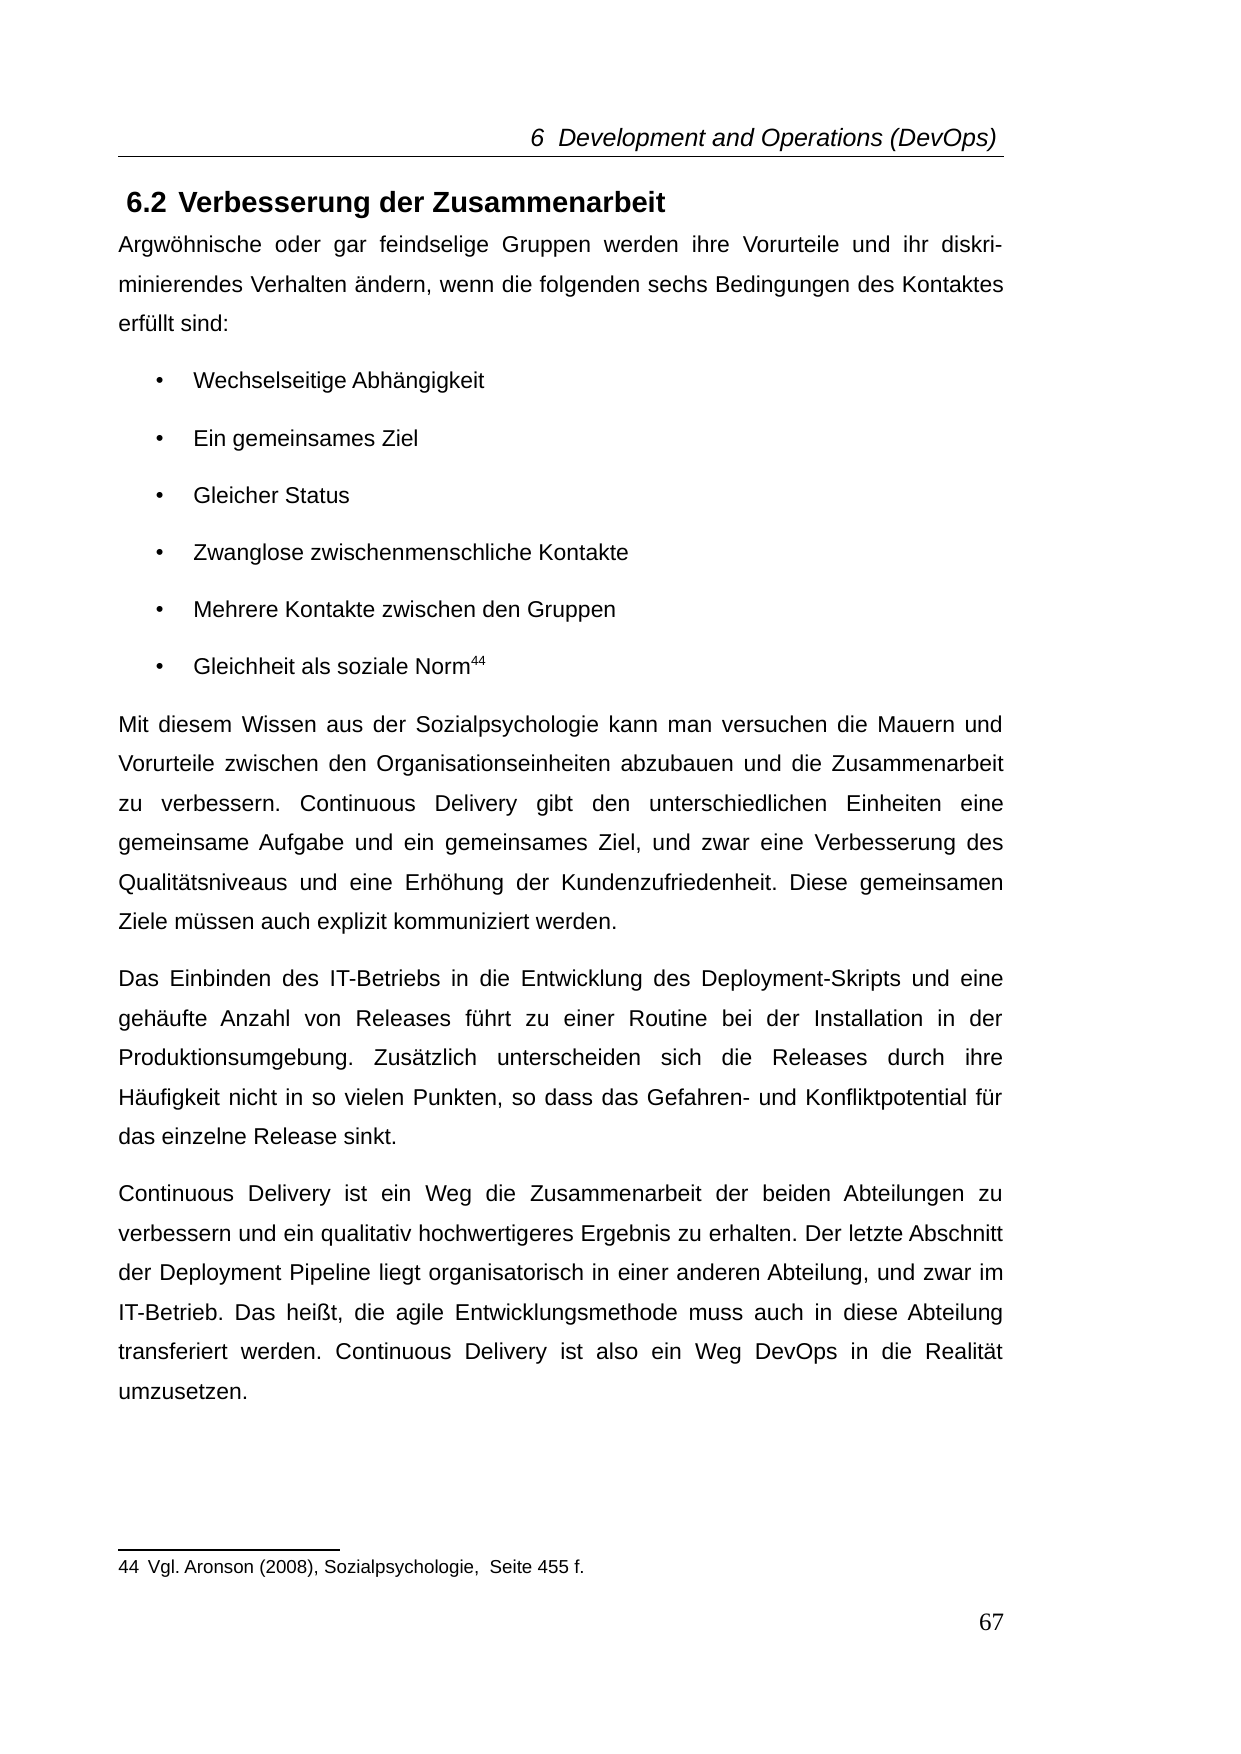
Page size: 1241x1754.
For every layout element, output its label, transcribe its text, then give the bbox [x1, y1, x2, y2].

list Zwanglose zwischenmenschliche Kontakte [156, 539, 1004, 565]
list Gleicher Status [156, 482, 1004, 508]
list Wechselseitige Abhängigkeit [156, 367, 1004, 394]
subtitle Verbesserung der Zusammenarbeit [118, 185, 1004, 219]
list Mehrere Kontakte zwischen den Gruppen [156, 596, 1004, 622]
text Mit diesem Wissen aus der Sozialpsychologie kann man versuchen die Mauern und Vorurteile zwischen den Organisationseinheiten abzubauen und die Zusammenarbeit zu verbessern. Continuous Delivery gibt den unterschiedlichen Einheiten eine gemeinsame Aufgabe und ein gemeinsames Ziel, und zwar eine Verbesserung des Qualitätsniveaus und eine Erhöhung der Kundenzufriedenheit. Diese gemeinsamen Ziele müssen auch explizit kommuniziert werden. [118, 711, 1004, 934]
text Continuous Delivery ist ein Weg die Zusammenarbeit der beiden Abteilungen zu verbessern und ein qualitativ hochwertigeres Ergebnis zu erhalten. Der letzte Abschnitt der Deployment Pipeline liegt organisatorisch in einer anderen Abteilung, und zwar im IT-Betrieb. Das heißt, die agile Entwicklungsmethode muss auch in diese Abteilung transferiert werden. Continuous Delivery ist also ein Weg DevOps in die Realität umzusetzen. [118, 1180, 1004, 1404]
list Vgl. Aronson (2008), Sozialpsychologie, Seite 455 f. [118, 1556, 1004, 1578]
list Gleichheit als soziale Norm [156, 653, 1004, 680]
text Das Einbinden des IT-Betriebs in die Entwicklung des Deployment-Skripts und eine gehäufte Anzahl von Releases führt zu einer Routine bei der Installation in der Produktionsumgebung. Zusätzlich unterscheiden sich die Releases durch ihre Häufigkeit nicht in so vielen Punkten, so dass das Gefahren- und Konfliktpotential für das einzelne Release sinkt. [118, 965, 1004, 1149]
list Ein gemeinsames Ziel [156, 424, 1004, 451]
text Argwöhnische oder gar feindselige Gruppen werden ihre Vorurteile und ihr diskri-minierendes Verhalten ändern, wenn die folgenden sechs Bedingungen des Kontaktes erfüllt sind: [118, 231, 1004, 337]
